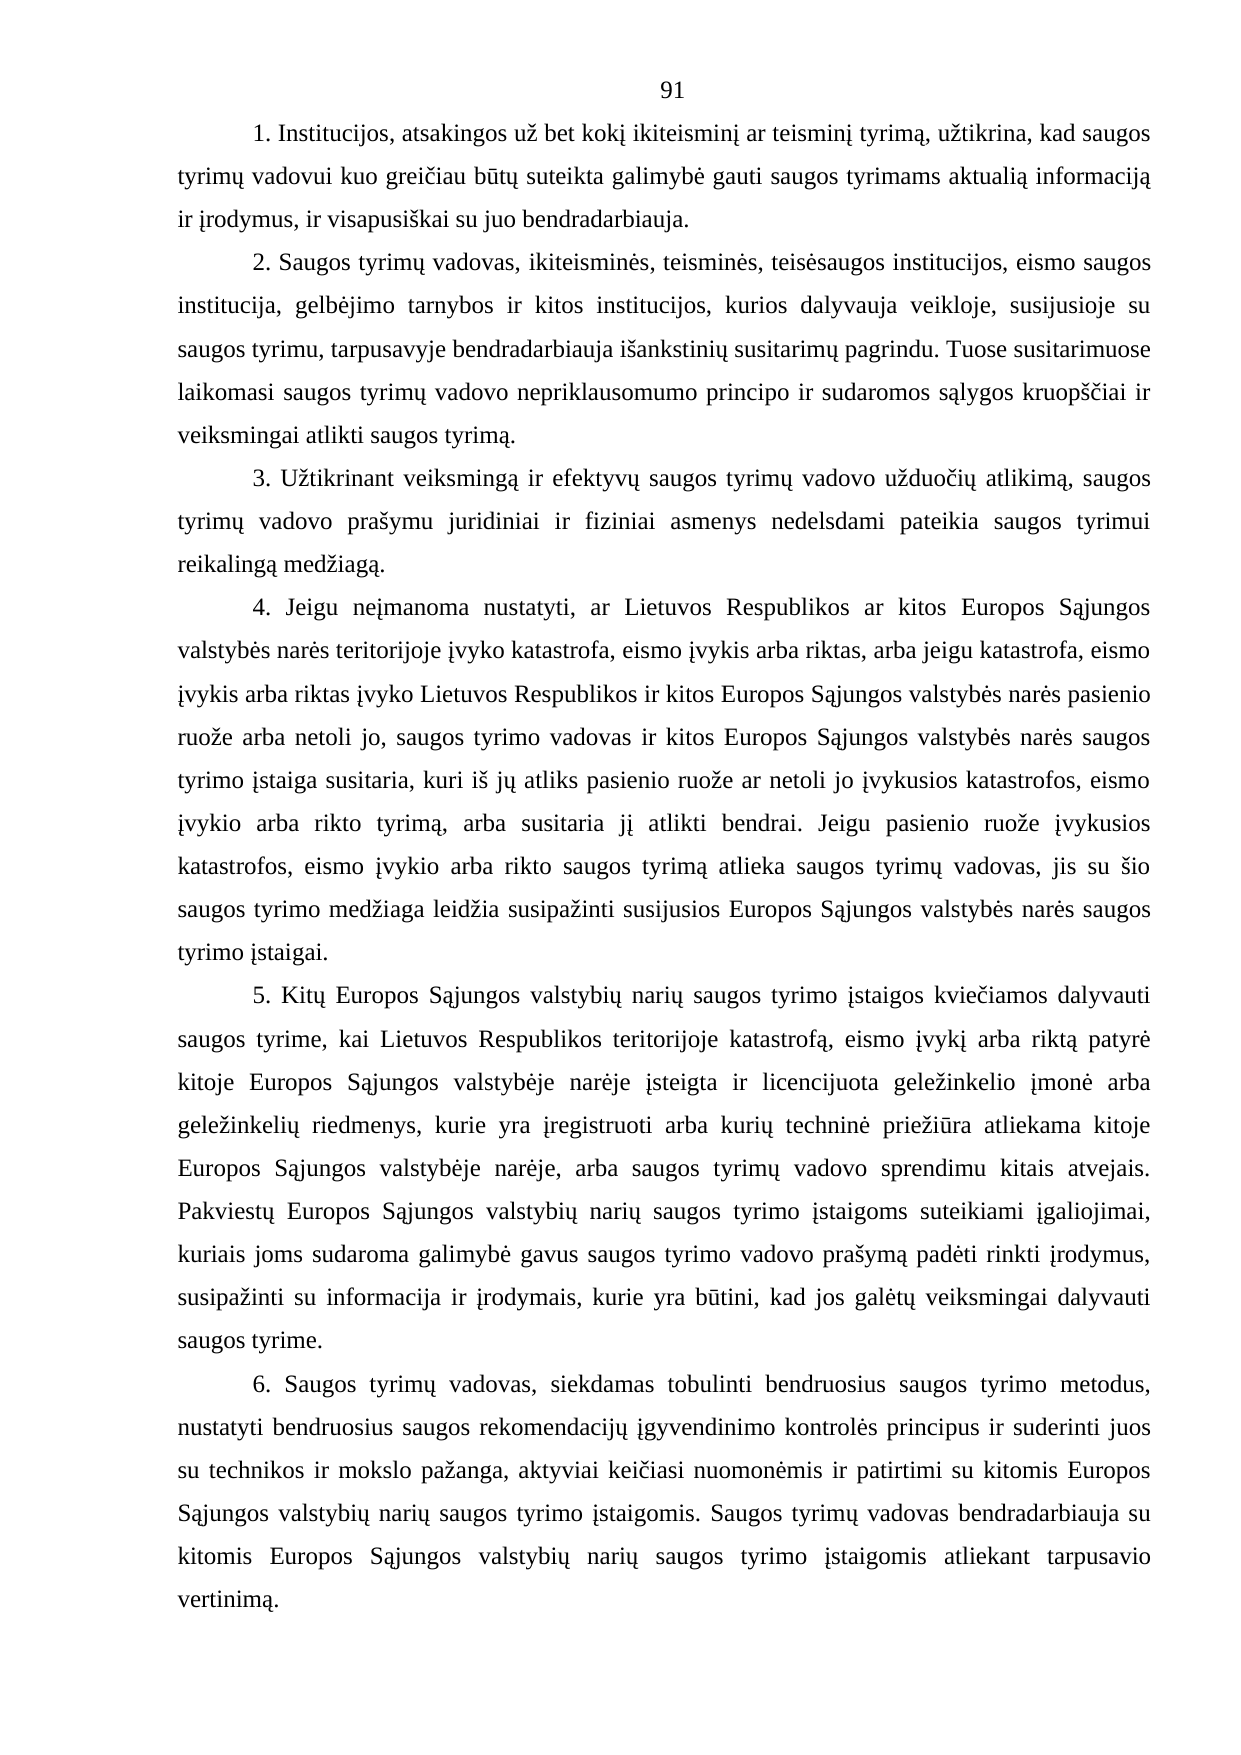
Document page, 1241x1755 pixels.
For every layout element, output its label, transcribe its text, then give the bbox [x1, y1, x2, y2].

text 5. Kitų Europos Sąjungos valstybių narių saugos tyrimo įstaigos kviečiamos dalyvauti saugos tyrime, kai Lietuvos Respublikos teritorijoje katastrofą, eismo įvykį arba riktą patyrė kitoje Europos Sąjungos valstybėje narėje įsteigta ir licencijuota geležinkelio įmonė arba geležinkelių riedmenys, kurie yra įregistruoti arba kurių techninė priežiūra atliekama kitoje Europos Sąjungos valstybėje narėje, arba saugos tyrimų vadovo sprendimu kitais atvejais. Pakviestų Europos Sąjungos valstybių narių saugos tyrimo įstaigoms suteikiami įgaliojimai, kuriais joms sudaroma galimybė gavus saugos tyrimo vadovo prašymą padėti rinkti įrodymus, susipažinti su informacija ir įrodymais, kurie yra būtini, kad jos galėtų veiksmingai dalyvauti saugos tyrime. [177, 981, 1152, 1354]
text 2. Saugos tyrimų vadovas, ikiteisminės, teisminės, teisėsaugos institucijos, eismo saugos institucija, gelbėjimo tarnybos ir kitos institucijos, kurios dalyvauja veikloje, susijusioje su saugos tyrimu, tarpusavyje bendradarbiauja išankstinių susitarimų pagrindu. Tuose susitarimuose laikomasi saugos tyrimų vadovo nepriklausomumo principo ir sudaromos sąlygos kruopščiai ir veiksmingai atlikti saugos tyrimą. [177, 247, 1152, 449]
text 6. Saugos tyrimų vadovas, siekdamas tobulinti bendruosius saugos tyrimo metodus, nustatyti bendruosius saugos rekomendacijų įgyvendinimo kontrolės principus ir suderinti juos su technikos ir mokslo pažanga, aktyviai keičiasi nuomonėmis ir patirtimi su kitomis Europos Sąjungos valstybių narių saugos tyrimo įstaigomis. Saugos tyrimų vadovas bendradarbiauja su kitomis Europos Sąjungos valstybių narių saugos tyrimo įstaigomis atliekant tarpusavio vertinimą. [177, 1369, 1152, 1613]
text 3. Užtikrinant veiksmingą ir efektyvų saugos tyrimų vadovo užduočių atlikimą, saugos tyrimų vadovo prašymu juridiniai ir fiziniai asmenys nedelsdami pateikia saugos tyrimui reikalingą medžiagą. [177, 463, 1152, 578]
text 4. Jeigu neįmanoma nustatyti, ar Lietuvos Respublikos ar kitos Europos Sąjungos valstybės narės teritorijoje įvyko katastrofa, eismo įvykis arba riktas, arba jeigu katastrofa, eismo įvykis arba riktas įvyko Lietuvos Respublikos ir kitos Europos Sąjungos valstybės narės pasienio ruože arba netoli jo, saugos tyrimo vadovas ir kitos Europos Sąjungos valstybės narės saugos tyrimo įstaiga susitaria, kuri iš jų atliks pasienio ruože ar netoli jo įvykusios katastrofos, eismo įvykio arba rikto tyrimą, arba susitaria jį atlikti bendrai. Jeigu pasienio ruože įvykusios katastrofos, eismo įvykio arba rikto saugos tyrimą atlieka saugos tyrimų vadovas, jis su šio saugos tyrimo medžiaga leidžia susipažinti susijusios Europos Sąjungos valstybės narės saugos tyrimo įstaigai. [177, 592, 1152, 966]
text 1. Institucijos, atsakingos už bet kokį ikiteisminį ar teisminį tyrimą, užtikrina, kad saugos tyrimų vadovui kuo greičiau būtų suteikta galimybė gauti saugos tyrimams aktualią informaciją ir įrodymus, ir visapusiškai su juo bendradarbiauja. [177, 118, 1152, 233]
